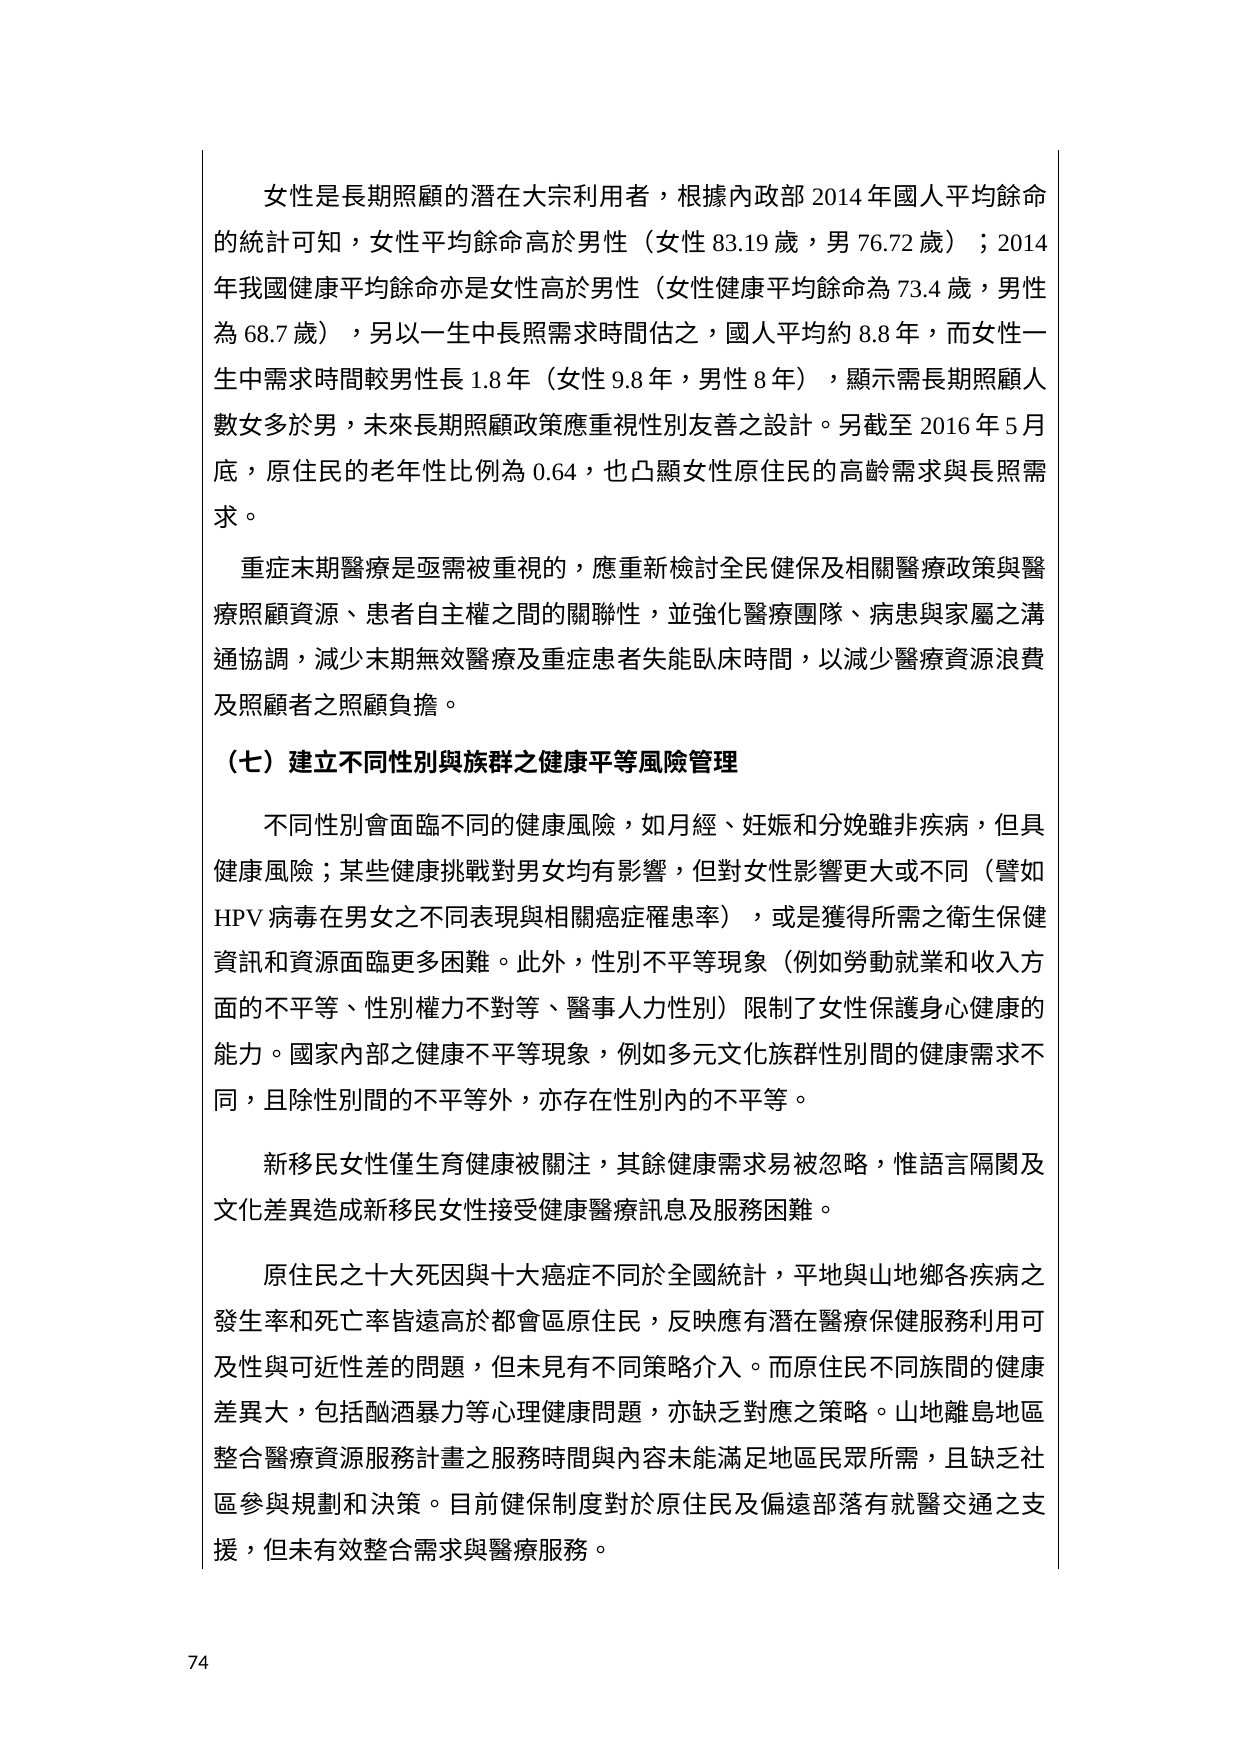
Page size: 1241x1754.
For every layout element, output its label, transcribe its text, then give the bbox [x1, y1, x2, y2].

table_cell 不同性別會面臨不同的健康風險，如月經、妊娠和分娩雖非疾病，但具健康風險；某些健康挑戰對男女均有影響，但對女性影響更大或不同（譬如HPV病毒在男女之不同表現與相關癌症罹患率），或是獲得所需之衛生保健資訊和資源面臨更多困難。此外，性別不平等現象（例如勞動就業和收入方面的不平等、性別權力不對等、醫事人力性別）限制了女性保護身心健康的能力。國家內部之健康不平等現象，例如多元文化族群性別間的健康需求不同，且除性別間的不平等外，亦存在性別內的不平等。 新移民女性僅生育健康被關注，其餘健康需求易被忽略，惟語言隔閡及文化差異造成新移民女性接受健康醫療訊息及服務困難。 原住民之十大死因與十大癌症不同於全國統計，平地與山地鄉各疾病之發生率和死亡率皆遠高於都會區原住民，反映應有潛在醫療保健服務利用可及性與可近性差的問題，但未見有不同策略介入。而原住民不同族間的健康差異大，包括酗酒暴力等心理健康問題，亦缺乏對應之策略。山地離島地區整合醫療資源服務計畫之服務時間與內容未能滿足地區民眾所需，且缺乏社區參與規劃和決策。目前健保制度對於原住民及偏遠部落有就醫交通之支援，但未有效整合需求與醫療服務。 [203, 779, 1058, 1568]
table_cell 女性是長期照顧的潛在大宗利用者，根據內政部2014年國人平均餘命的統計可知，女性平均餘命高於男性（女性83.19歲，男76.72歲）；2014年我國健康平均餘命亦是女性高於男性（女性健康平均餘命為73.4 歲，男性為68.7歲），另以一生中長照需求時間估之，國人平均約8.8年，而女性一生中需求時間較男性長1.8年（女性9.8年，男性8年），顯示需長期照顧人數女多於男，未來長期照顧政策應重視性別友善之設計。另截至2016年5月底，原住民的老年性比例為0.64，也凸顯女性原住民的高齡需求與長照需求。 重症末期醫療是亟需被重視的，應重新檢討全民健保及相關醫療政策與醫療照顧資源、患者自主權之間的關聯性，並強化醫療團隊、病患與家屬之溝通協調，減少末期無效醫療及重症患者失能臥床時間，以減少醫療資源浪費及照顧者之照顧負擔。 [203, 150, 1058, 724]
table_cell （七）建立不同性別與族群之健康平等風險管理 [203, 724, 1058, 779]
